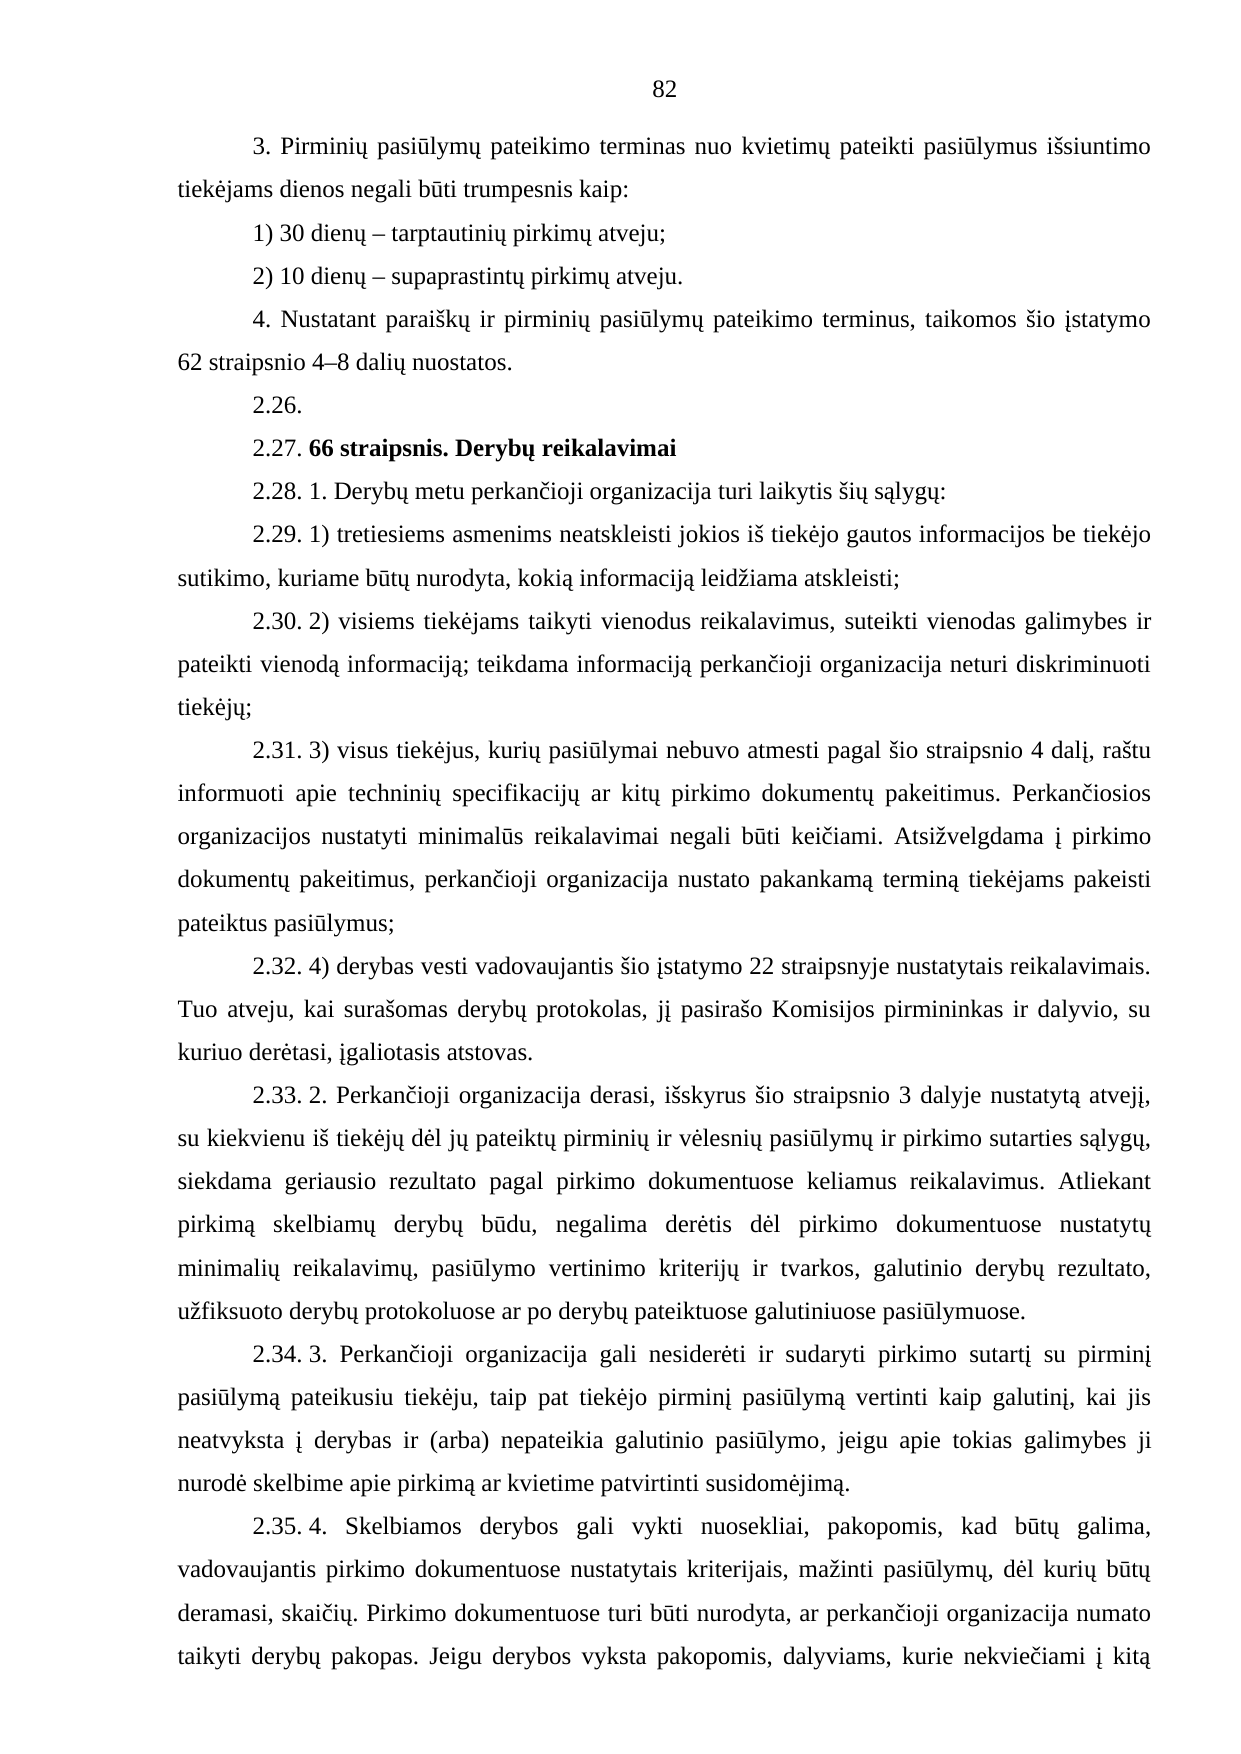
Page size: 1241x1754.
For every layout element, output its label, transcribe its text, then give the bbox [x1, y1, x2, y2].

text 4. Nustatant paraiškų ir pirminių pasiūlymų pateikimo terminus, taikomos šio įstatymo 62 straipsnio 4–8 dalių nuostatos. [177, 304, 1152, 376]
subtitle 3) visus tiekėjus, kurių pasiūlymai nebuvo atmesti pagal šio straipsnio 4 dalį, raštu informuoti apie techninių specifikacijų ar kitų pirkimo dokumentų pakeitimus. Perkančiosios organizacijos nustatyti minimalūs reikalavimai negali būti keičiami. Atsižvelgdama į pirkimo dokumentų pakeitimus, perkančioji organizacija nustato pakankamą terminą tiekėjams pakeisti pateiktus pasiūlymus; [177, 735, 1152, 936]
subtitle 2) visiems tiekėjams taikyti vienodus reikalavimus, suteikti vienodas galimybes ir pateikti vienodą informaciją; teikdama informaciją perkančioji organizacija neturi diskriminuoti tiekėjų; [177, 606, 1152, 721]
subtitle 1. Derybų metu perkančioji organizacija turi laikytis šių sąlygų: [177, 476, 1152, 505]
text 3. Pirminių pasiūlymų pateikimo terminas nuo kvietimų pateikti pasiūlymus išsiuntimo tiekėjams dienos negali būti trumpesnis kaip: [177, 131, 1152, 203]
text 1) 30 dienų – tarptautinių pirkimų atveju; [177, 218, 1152, 246]
subtitle 4. Skelbiamos derybos gali vykti nuosekliai, pakopomis, kad būtų galima, vadovaujantis pirkimo dokumentuose nustatytais kriterijais, mažinti pasiūlymų, dėl kurių būtų deramasi, skaičių. Pirkimo dokumentuose turi būti nurodyta, ar perkančioji organizacija numato taikyti derybų pakopas. Jeigu derybos vyksta pakopomis, dalyviams, kurie nekviečiami į kitą [177, 1511, 1152, 1669]
subtitle 2. Perkančioji organizacija derasi, išskyrus šio straipsnio 3 dalyje nustatytą atvejį, su kiekvienu iš tiekėjų dėl jų pateiktų pirminių ir vėlesnių pasiūlymų ir pirkimo sutarties sąlygų, siekdama geriausio rezultato pagal pirkimo dokumentuose keliamus reikalavimus. Atliekant pirkimą skelbiamų derybų būdu, negalima derėtis dėl pirkimo dokumentuose nustatytų minimalių reikalavimų, pasiūlymo vertinimo kriterijų ir tvarkos, galutinio derybų rezultato, užfiksuoto derybų protokoluose ar po derybų pateiktuose galutiniuose pasiūlymuose. [177, 1080, 1152, 1324]
subtitle 1) tretiesiems asmenims neatskleisti jokios iš tiekėjo gautos informacijos be tiekėjo sutikimo, kuriame būtų nurodyta, kokią informaciją leidžiama atskleisti; [177, 519, 1152, 591]
subtitle 66 straipsnis. Derybų reikalavimai [177, 433, 1152, 462]
subtitle 4) derybas vesti vadovaujantis šio įstatymo 22 straipsnyje nustatytais reikalavimais. Tuo atveju, kai surašomas derybų protokolas, jį pasirašo Komisijos pirmininkas ir dalyvio, su kuriuo derėtasi, įgaliotasis atstovas. [177, 951, 1152, 1066]
subtitle 3. Perkančioji organizacija gali nesiderėti ir sudaryti pirkimo sutartį su pirminį pasiūlymą pateikusiu tiekėju, taip pat tiekėjo pirminį pasiūlymą vertinti kaip galutinį, kai jis neatvyksta į derybas ir (arba) nepateikia galutinio pasiūlymo, jeigu apie tokias galimybes ji nurodė skelbime apie pirkimą ar kvietime patvirtinti susidomėjimą. [177, 1339, 1152, 1497]
text 2) 10 dienų – supaprastintų pirkimų atveju. [177, 261, 1152, 289]
